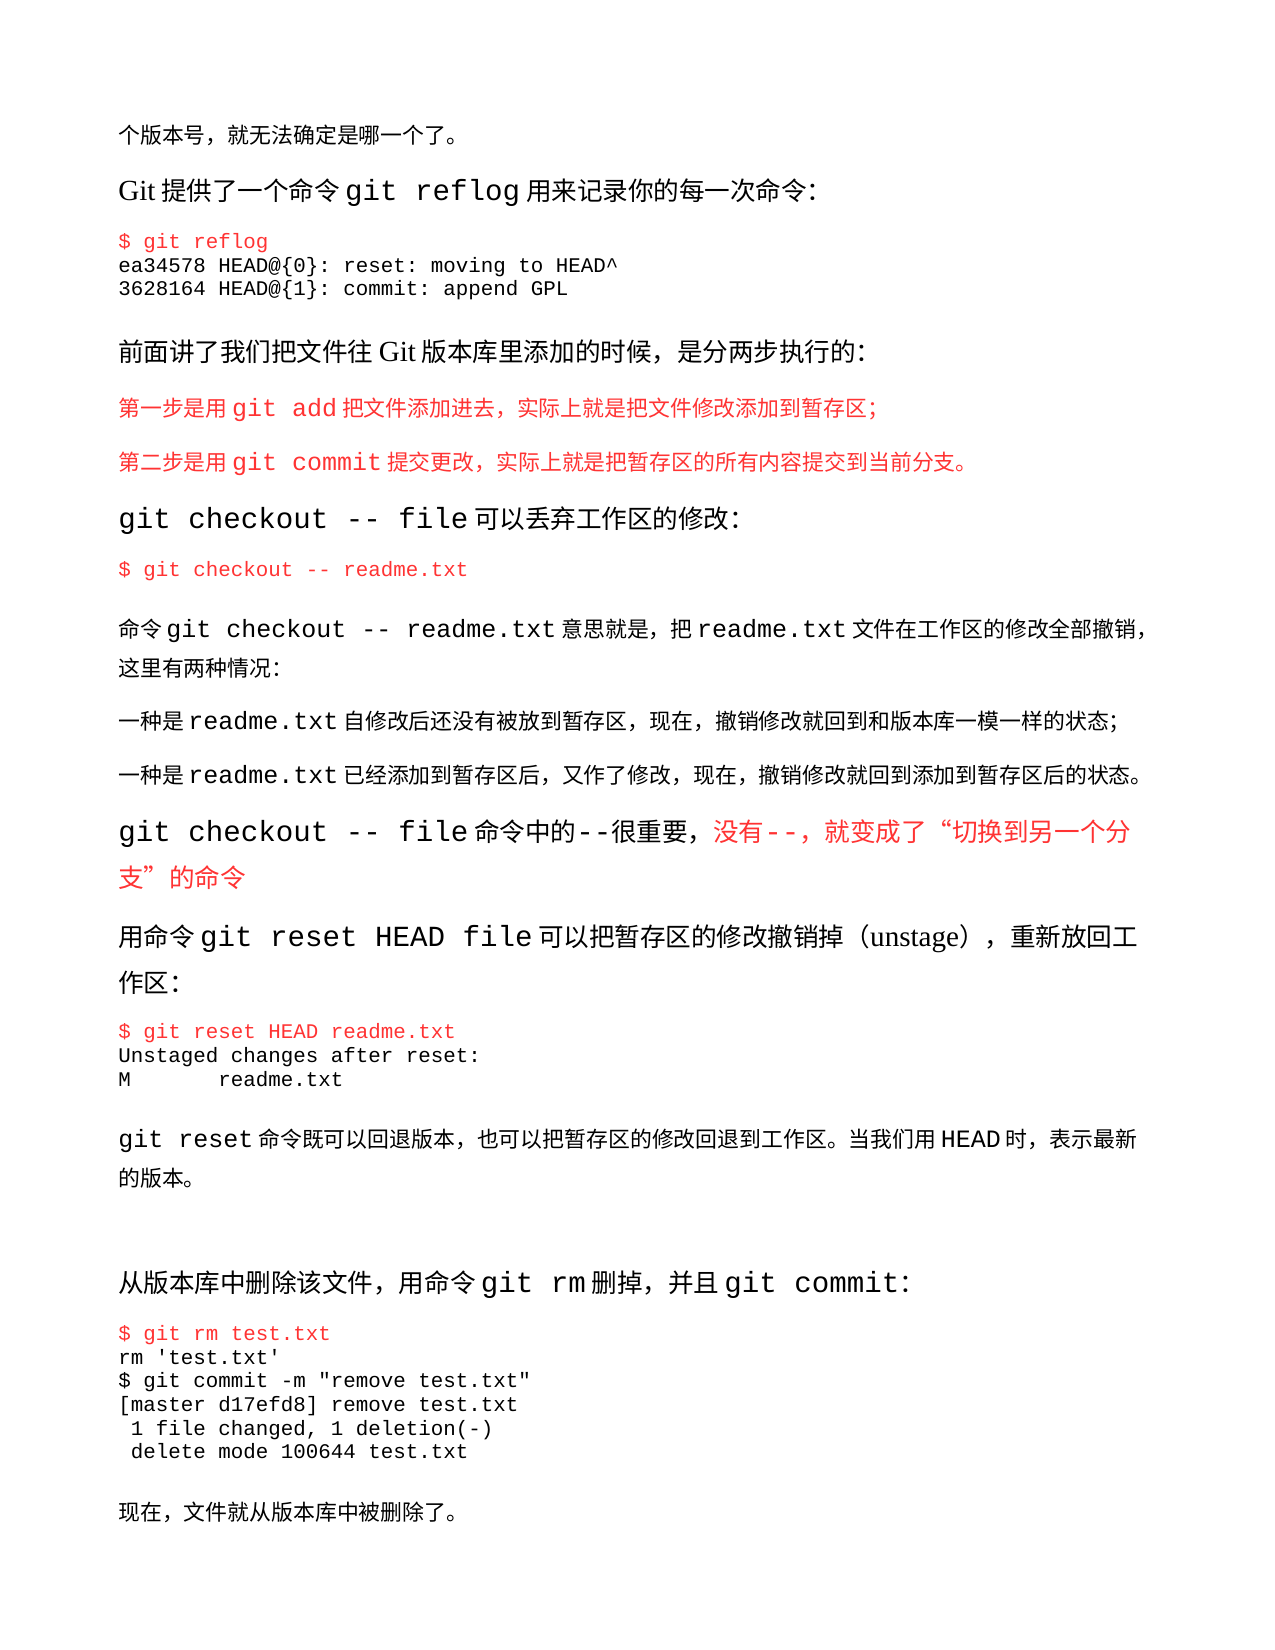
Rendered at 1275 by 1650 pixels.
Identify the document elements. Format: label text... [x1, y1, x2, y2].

text 从版本库中删除该文件，用命令git rm删掉，并且git commit： [118, 1263, 1157, 1301]
text git reset命令既可以回退版本，也可以把暂存区的修改回退到工作区。当我们用HEAD时，表示最新的版本。 [118, 1122, 1157, 1193]
text Unstaged changes after reset: [118, 1045, 1157, 1069]
text delete mode 100644 test.txt [118, 1441, 1157, 1465]
text 前面讲了我们把文件往Git版本库里添加的时候，是分两步执行的： [118, 332, 1157, 368]
text 命令git checkout -- readme.txt意思就是，把readme.txt文件在工作区的修改全部撤销，这里有两种情况： [118, 612, 1157, 683]
text $ git commit -m "remove test.txt" [118, 1370, 1157, 1394]
text 用命令git reset HEAD file可以把暂存区的修改撤销掉（unstage），重新放回工作区： [118, 917, 1157, 999]
text $ git reset HEAD readme.txt [118, 1021, 1157, 1045]
text git checkout -- file命令中的--很重要，没有--，就变成了“切换到另一个分支”的命令 [118, 812, 1157, 895]
text 3628164 HEAD@{1}: commit: append GPL [118, 278, 1157, 302]
text $ git checkout -- readme.txt [118, 559, 1157, 583]
text [master d17efd8] remove test.txt [118, 1394, 1157, 1418]
text 一种是readme.txt已经添加到暂存区后，又作了修改，现在，撤销修改就回到添加到暂存区后的状态。 [118, 758, 1157, 791]
text $ git reflog [118, 231, 1157, 255]
text 第二步是用git commit提交更改，实际上就是把暂存区的所有内容提交到当前分支。 [118, 444, 1157, 477]
text rm 'test.txt' [118, 1347, 1157, 1370]
text 1 file changed, 1 deletion(-) [118, 1418, 1157, 1441]
text 一种是readme.txt自修改后还没有被放到暂存区，现在，撤销修改就回到和版本库一模一样的状态； [118, 704, 1157, 737]
text git checkout -- file可以丢弃工作区的修改： [118, 499, 1157, 537]
text Git提供了一个命令git reflog用来记录你的每一次命令： [118, 171, 1157, 209]
text $ git rm test.txt [118, 1323, 1157, 1347]
text 现在，文件就从版本库中被删除了。 [118, 1494, 1157, 1526]
text 个版本号，就无法确定是哪一个了。 [118, 118, 1157, 150]
text ea34578 HEAD@{0}: reset: moving to HEAD^ [118, 255, 1157, 278]
text 第一步是用git add把文件添加进去，实际上就是把文件修改添加到暂存区； [118, 391, 1157, 423]
text M readme.txt [118, 1069, 1157, 1092]
